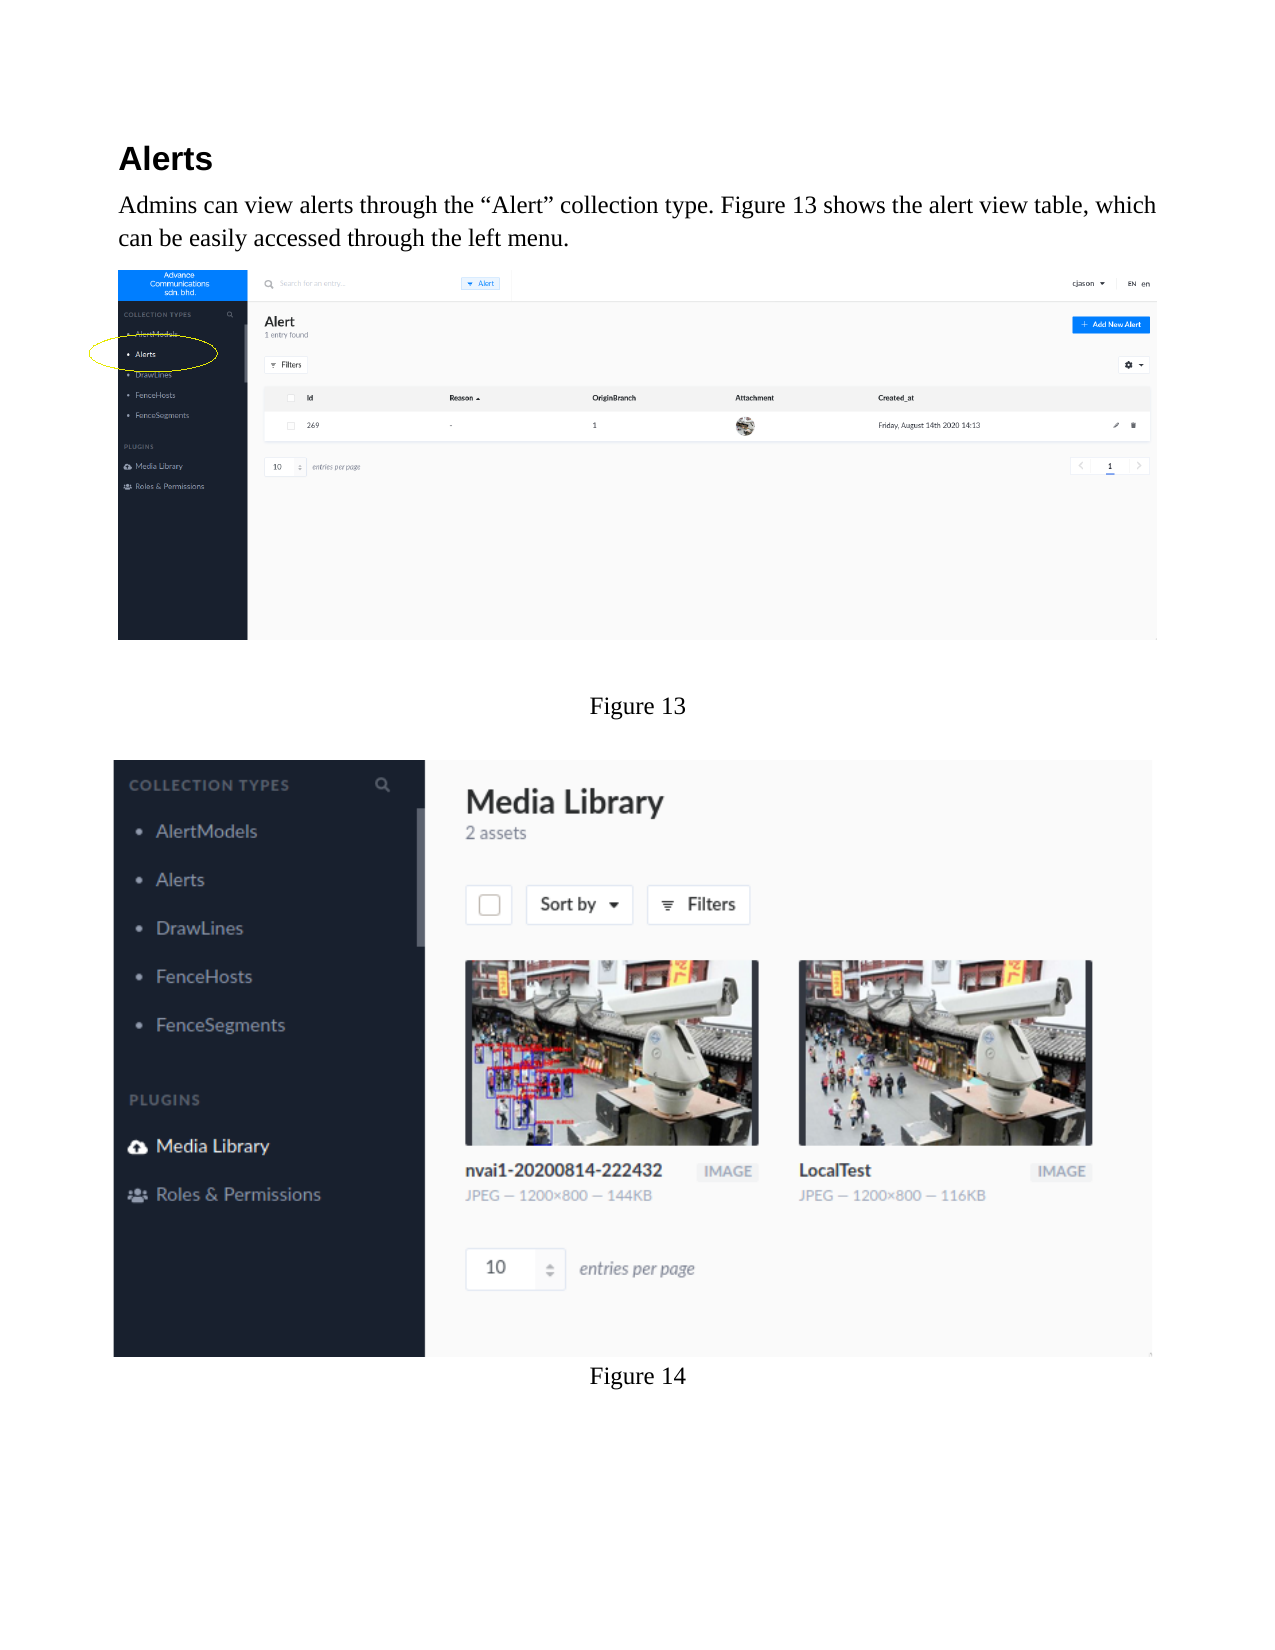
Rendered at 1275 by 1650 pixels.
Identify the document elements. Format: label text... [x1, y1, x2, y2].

picture [113, 760, 1153, 1357]
text Figure 13 [118, 691, 1157, 720]
text Figure 14 [118, 739, 1157, 1390]
subtitle Alerts [118, 139, 1157, 178]
picture [118, 270, 1157, 640]
text Admins can view alerts through the “Alert” collection type. Figure 13 shows the alert view table, which can be easily accessed through the left menu. [118, 190, 1157, 252]
